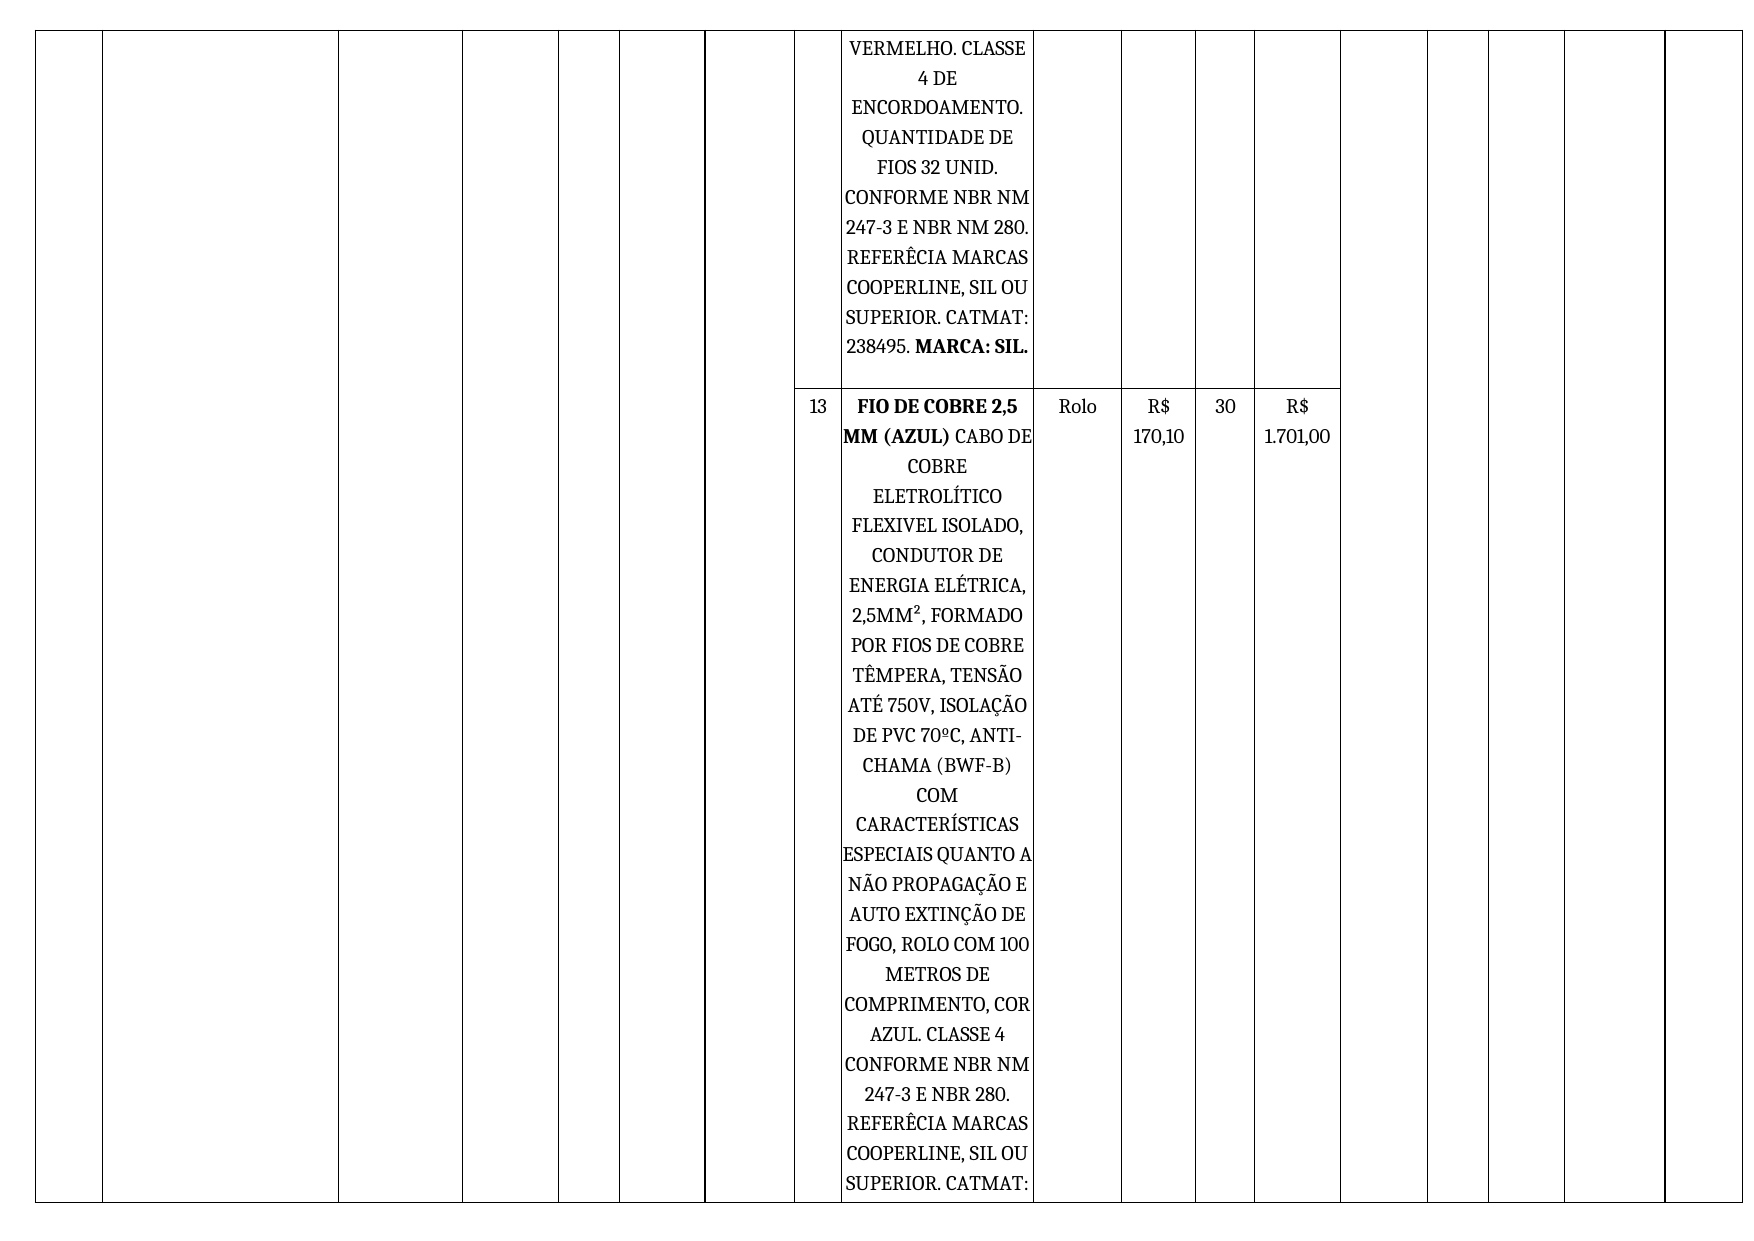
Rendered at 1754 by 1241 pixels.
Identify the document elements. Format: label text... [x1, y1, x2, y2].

table_cell 13 [795, 389, 841, 1202]
table_cell [1122, 31, 1195, 388]
table_cell [1341, 31, 1427, 1202]
table_cell [1034, 31, 1121, 388]
table_cell Rolo [1034, 389, 1121, 1202]
table_cell [620, 31, 704, 1202]
table_cell [795, 31, 841, 388]
table_cell [1489, 31, 1564, 1202]
table_cell 30 [1196, 389, 1254, 1202]
table_cell [706, 31, 794, 1202]
table_cell [103, 31, 338, 1202]
table_cell VERMELHO. CLASSE 4 DE ENCORDOAMENTO. QUANTIDADE DE FIOS 32 UNID. CONFORME NBR NM 247-3 E NBR NM 280. REFERÊCIA MARCAS COOPERLINE, SIL OU SUPERIOR. CATMAT: 238495. MARCA: SIL. [842, 31, 1033, 388]
table_cell [1255, 31, 1340, 388]
table_cell R$ 170,10 [1122, 389, 1195, 1202]
table_cell [1428, 31, 1488, 1202]
table_cell [339, 31, 462, 1202]
table_cell [1666, 31, 1742, 1202]
table_cell [559, 31, 619, 1202]
table_cell [463, 31, 558, 1202]
table_cell [36, 31, 102, 1202]
table_cell R$ 1.701,00 [1255, 389, 1340, 1202]
table_cell [1196, 31, 1254, 388]
table_cell FIO DE COBRE 2,5 MM (AZUL) CABO DE COBRE ELETROLÍTICO FLEXIVEL ISOLADO, CONDUTOR DE ENERGIA ELÉTRICA, 2,5MM², FORMADO POR FIOS DE COBRE TÊMPERA, TENSÃO ATÉ 750V, ISOLAÇÃO DE PVC 70ºC, ANTI-CHAMA (BWF-B) COM CARACTERÍSTICAS ESPECIAIS QUANTO A NÃO PROPAGAÇÃO E AUTO EXTINÇÃO DE FOGO, ROLO COM 100 METROS DE COMPRIMENTO, COR AZUL. CLASSE 4 CONFORME NBR NM 247-3 E NBR 280. REFERÊCIA MARCAS COOPERLINE, SIL OU SUPERIOR. CATMAT: [842, 389, 1033, 1202]
table_cell [1565, 31, 1664, 1202]
